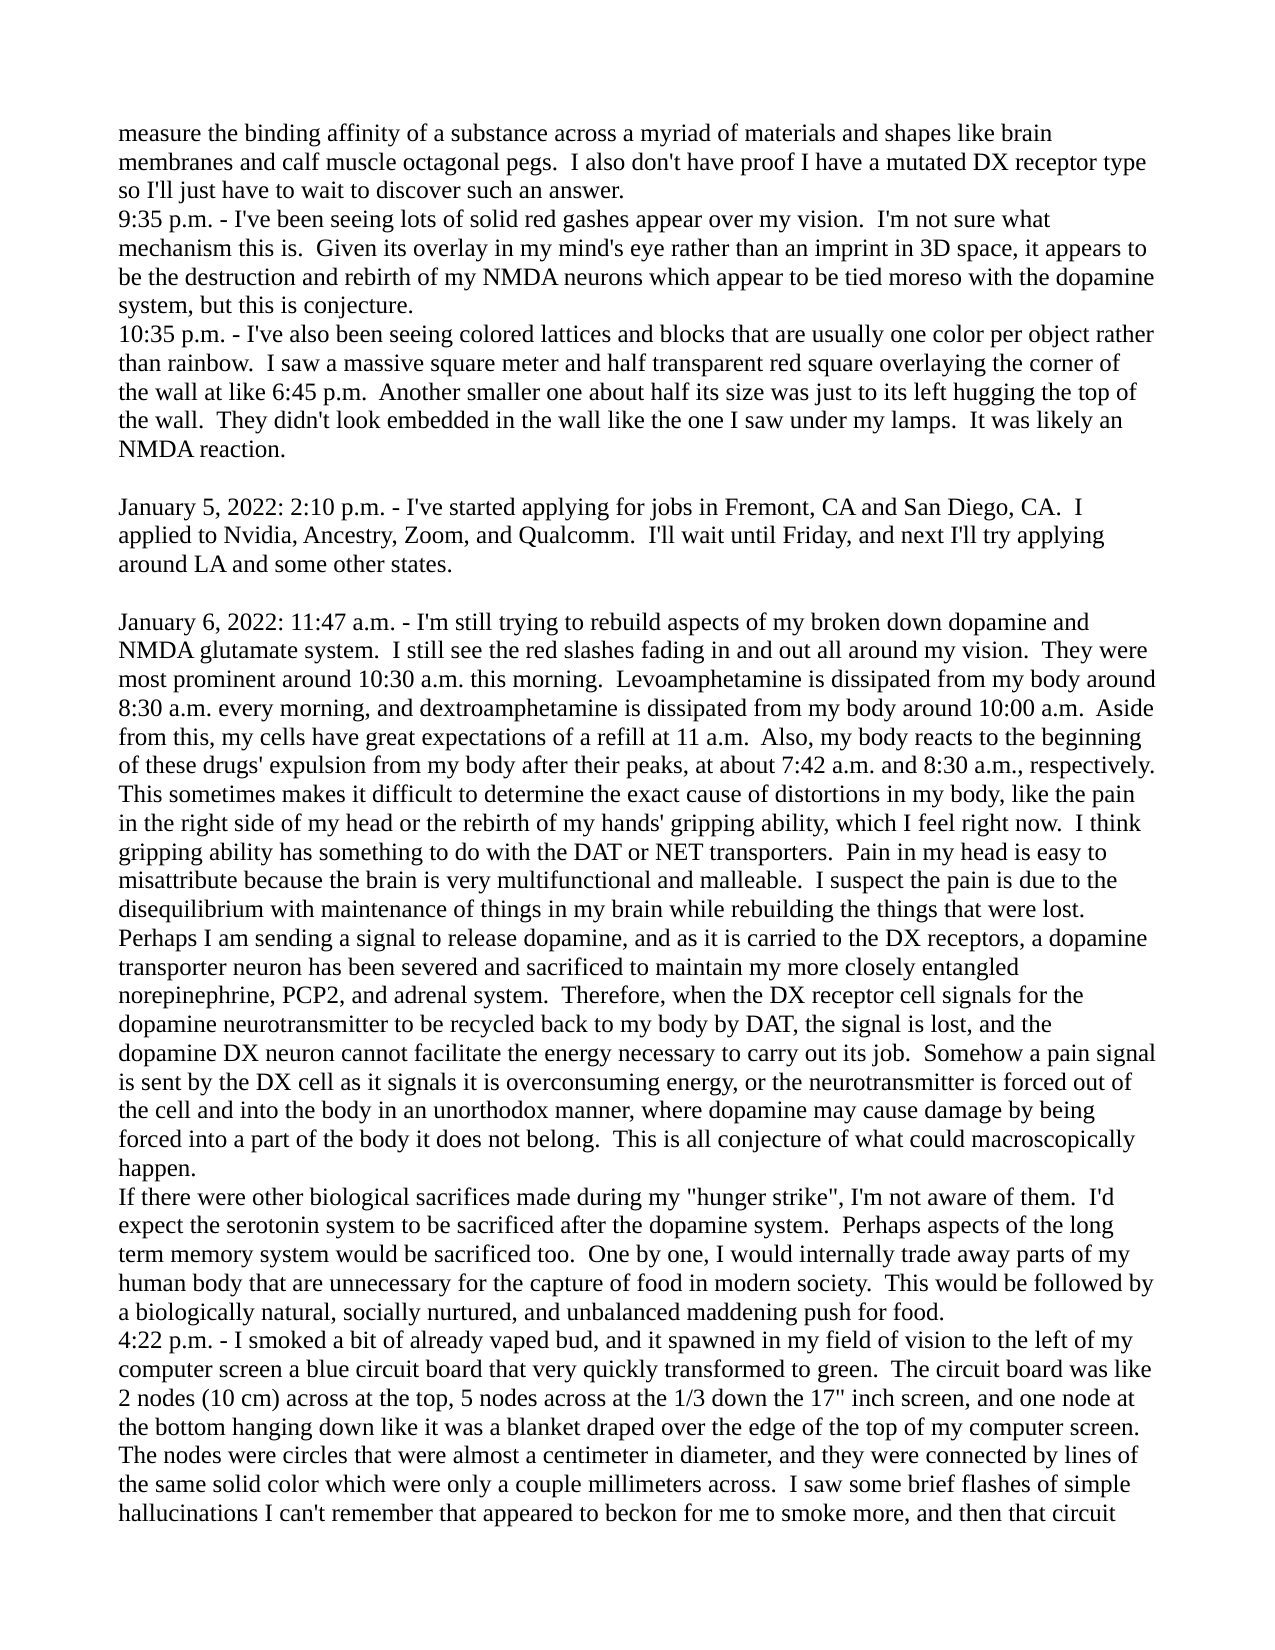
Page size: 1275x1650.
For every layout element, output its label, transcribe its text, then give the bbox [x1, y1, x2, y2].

text 4:22 p.m. - I smoked a bit of already vaped bud, and it spawned in my field of vision to the left of my computer screen a blue circuit board that very quickly transformed to green. The circuit board was like 2 nodes (10 cm) across at the top, 5 nodes across at the 1/3 down the 17" inch screen, and one node at the bottom hanging down like it was a blanket draped over the edge of the top of my computer screen. The nodes were circles that were almost a centimeter in diameter, and they were connected by lines of the same solid color which were only a couple millimeters across. I saw some brief flashes of simple hallucinations I can't remember that appeared to beckon for me to smoke more, and then that circuit [118, 1326, 1157, 1527]
text If there were other biological sacrifices made during my "hunger strike", I'm not aware of them. I'd expect the serotonin system to be sacrificed after the dopamine system. Perhaps aspects of the long term memory system would be sacrificed too. One by one, I would internally trade away parts of my human body that are unnecessary for the capture of food in modern society. This would be followed by a biologically natural, socially nurtured, and unbalanced maddening push for food. [118, 1182, 1157, 1326]
text 10:35 p.m. - I've also been seeing colored lattices and blocks that are usually one color per object rather than rainbow. I saw a massive square meter and half transparent red square overlaying the corner of the wall at like 6:45 p.m. Another smaller one about half its size was just to its left hugging the top of the wall. They didn't look embedded in the wall like the one I saw under my lamps. It was likely an NMDA reaction. [118, 319, 1157, 463]
text January 6, 2022: 11:47 a.m. - I'm still trying to rebuild aspects of my broken down dopamine and NMDA glutamate system. I still see the red slashes fading in and out all around my vision. They were most prominent around 10:30 a.m. this morning. Levoamphetamine is dissipated from my body around 8:30 a.m. every morning, and dextroamphetamine is dissipated from my body around 10:00 a.m. Aside from this, my cells have great expectations of a refill at 11 a.m. Also, my body reacts to the beginning of these drugs' expulsion from my body after their peaks, at about 7:42 a.m. and 8:30 a.m., respectively. This sometimes makes it difficult to determine the exact cause of distortions in my body, like the pain in the right side of my head or the rebirth of my hands' gripping ability, which I feel right now. I think gripping ability has something to do with the DAT or NET transporters. Pain in my head is easy to misattribute because the brain is very multifunctional and malleable. I suspect the pain is due to the disequilibrium with maintenance of things in my brain while rebuilding the things that were lost. Perhaps I am sending a signal to release dopamine, and as it is carried to the DX receptors, a dopamine transporter neuron has been severed and sacrificed to maintain my more closely entangled norepinephrine, PCP2, and adrenal system. Therefore, when the DX receptor cell signals for the dopamine neurotransmitter to be recycled back to my body by DAT, the signal is lost, and the dopamine DX neuron cannot facilitate the energy necessary to carry out its job. Somehow a pain signal is sent by the DX cell as it signals it is overconsuming energy, or the neurotransmitter is forced out of the cell and into the body in an unorthodox manner, where dopamine may cause damage by being forced into a part of the body it does not belong. This is all conjecture of what could macroscopically happen. [118, 607, 1157, 1182]
text 9:35 p.m. - I've been seeing lots of solid red gashes appear over my vision. I'm not sure what mechanism this is. Given its overlay in my mind's eye rather than an imprint in 3D space, it appears to be the destruction and rebirth of my NMDA neurons which appear to be tied moreso with the dopamine system, but this is conjecture. [118, 204, 1157, 319]
text January 5, 2022: 2:10 p.m. - I've started applying for jobs in Fremont, CA and San Diego, CA. I applied to Nvidia, Ancestry, Zoom, and Qualcomm. I'll wait until Friday, and next I'll try applying around LA and some other states. [118, 492, 1157, 578]
text measure the binding affinity of a substance across a myriad of materials and shapes like brain membranes and calf muscle octagonal pegs. I also don't have proof I have a mutated DX receptor type so I'll just have to wait to discover such an answer. [118, 118, 1157, 204]
